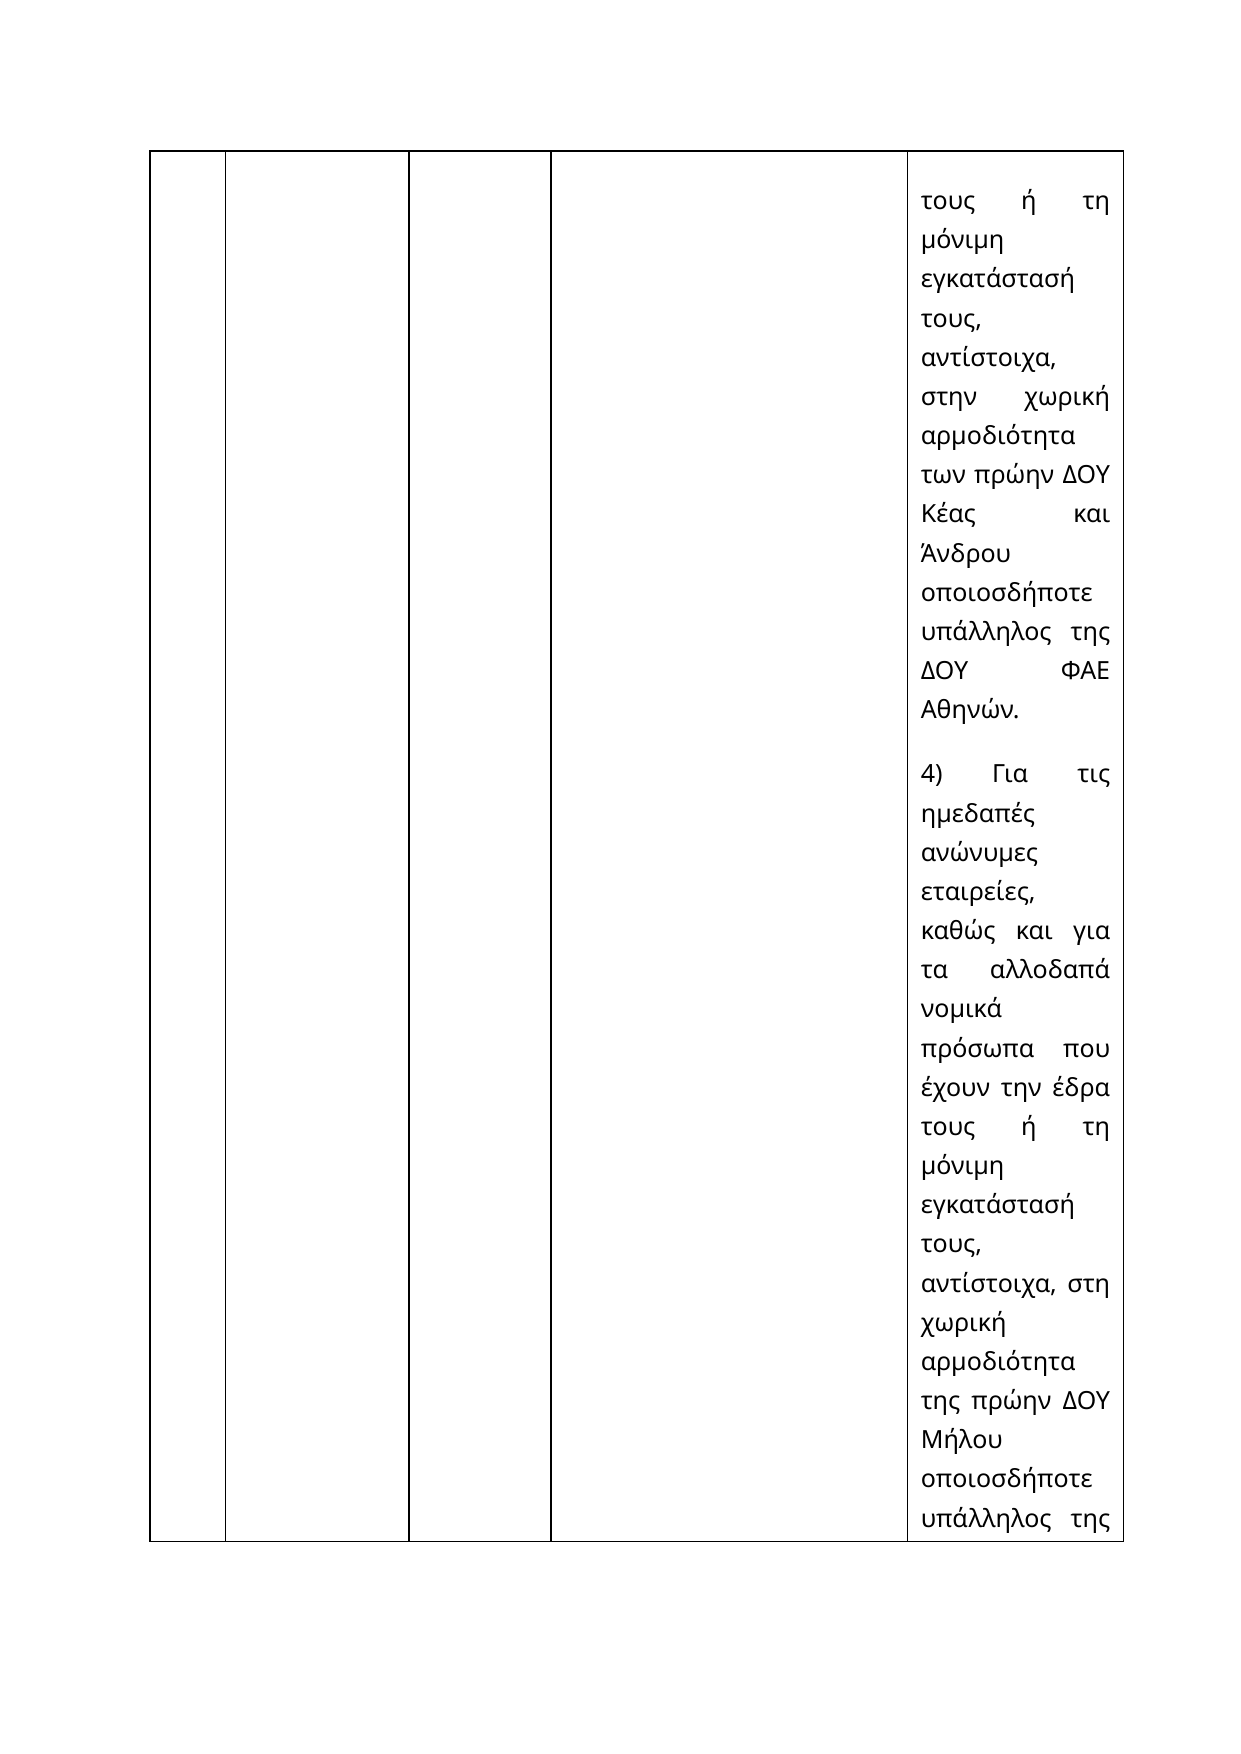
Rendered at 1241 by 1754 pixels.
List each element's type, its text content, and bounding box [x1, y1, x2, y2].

table_cell [226, 152, 408, 1541]
table_cell τους ή τη μόνιμη εγκατάστασή τους, αντίστοιχα, στην χωρική αρμοδιότητα των πρώην ΔΟΥ Κέας και Άνδρου οποιοσδήποτε υπάλληλος της ΔΟΥ ΦΑΕ Αθηνών. 4) Για τις ημεδαπές ανώνυμες εταιρείες, καθώς και για τα αλλοδαπά νομικά πρόσωπα που έχουν την έδρα τους ή τη μόνιμη εγκατάστασή τους, αντίστοιχα, στη χωρική αρμοδιότητα της πρώην ΔΟΥ Μήλου οποιοσδήποτε υπάλληλος της [908, 152, 1123, 1541]
table_cell [552, 152, 907, 1541]
table_cell [410, 152, 550, 1541]
table_cell [151, 152, 225, 1541]
